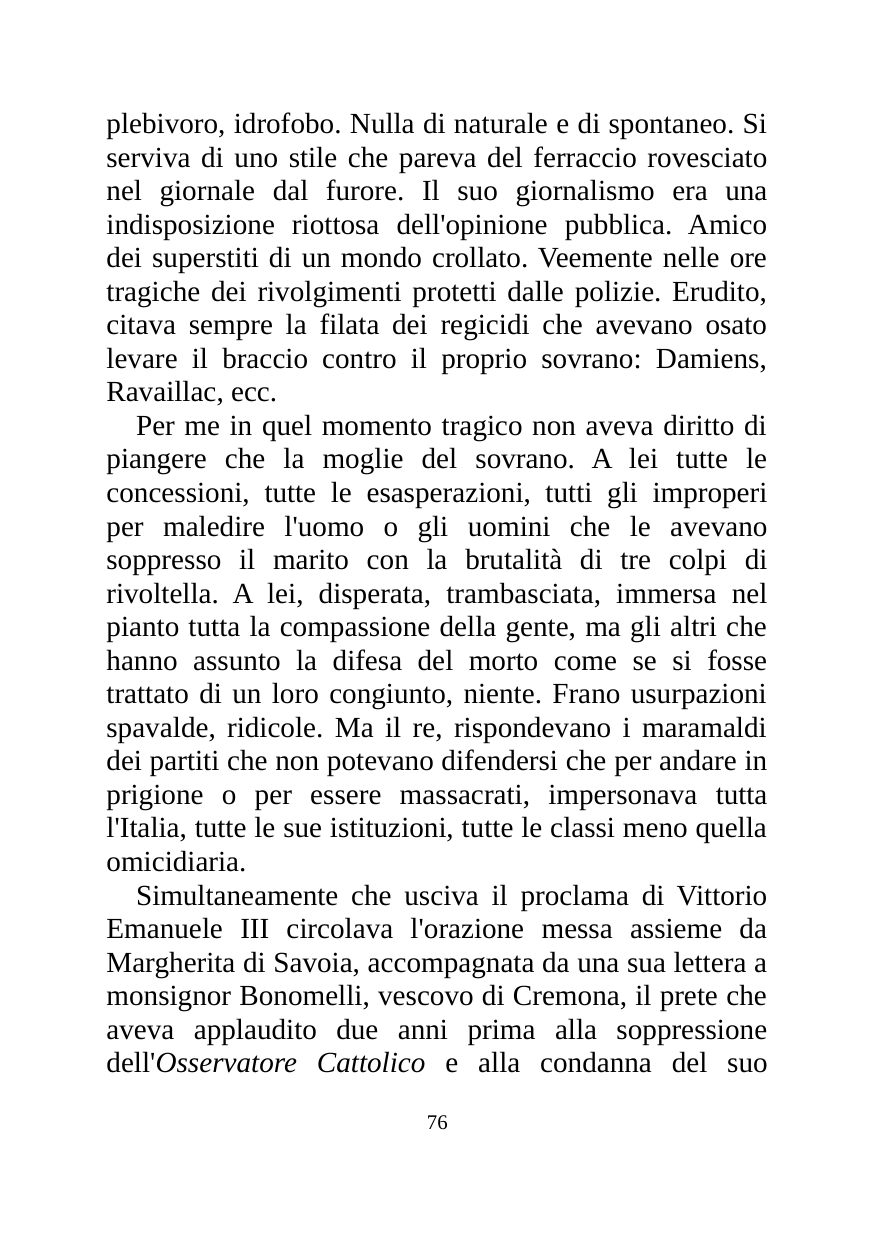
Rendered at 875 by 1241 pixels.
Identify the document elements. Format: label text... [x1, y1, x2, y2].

text Simultaneamente che usciva il proclama di Vittorio Emanuele III circolava l'orazione messa assieme da Margherita di Savoia, accompagnata da una sua lettera a monsignor Bonomelli, vescovo di Cremona, il prete che aveva applaudito due anni prima alla soppressione dell'Osservatore Cattolico e alla condanna del suo [106, 878, 768, 1079]
text plebivoro, idrofobo. Nulla di naturale e di spontaneo. Si serviva di uno stile che pareva del ferraccio rovesciato nel giornale dal furore. Il suo giornalismo era una indisposizione riottosa dell'opinione pubblica. Amico dei superstiti di un mondo crollato. Veemente nelle ore tragiche dei rivolgimenti protetti dalle polizie. Erudito, citava sempre la filata dei regicidi che avevano osato levare il braccio contro il proprio sovrano: Damiens, Ravaillac, ecc. [106, 106, 768, 408]
text Per me in quel momento tragico non aveva diritto di piangere che la moglie del sovrano. A lei tutte le concessioni, tutte le esasperazioni, tutti gli improperi per maledire l'uomo o gli uomini che le avevano soppresso il marito con la brutalità di tre colpi di rivoltella. A lei, disperata, trambasciata, immersa nel pianto tutta la compassione della gente, ma gli altri che hanno assunto la difesa del morto come se si fosse trattato di un loro congiunto, niente. Frano usurpazioni spavalde, ridicole. Ma il re, rispondevano i maramaldi dei partiti che non potevano difendersi che per andare in prigione o per essere massacrati, impersonava tutta l'Italia, tutte le sue istituzioni, tutte le classi meno quella omicidiaria. [106, 408, 768, 878]
